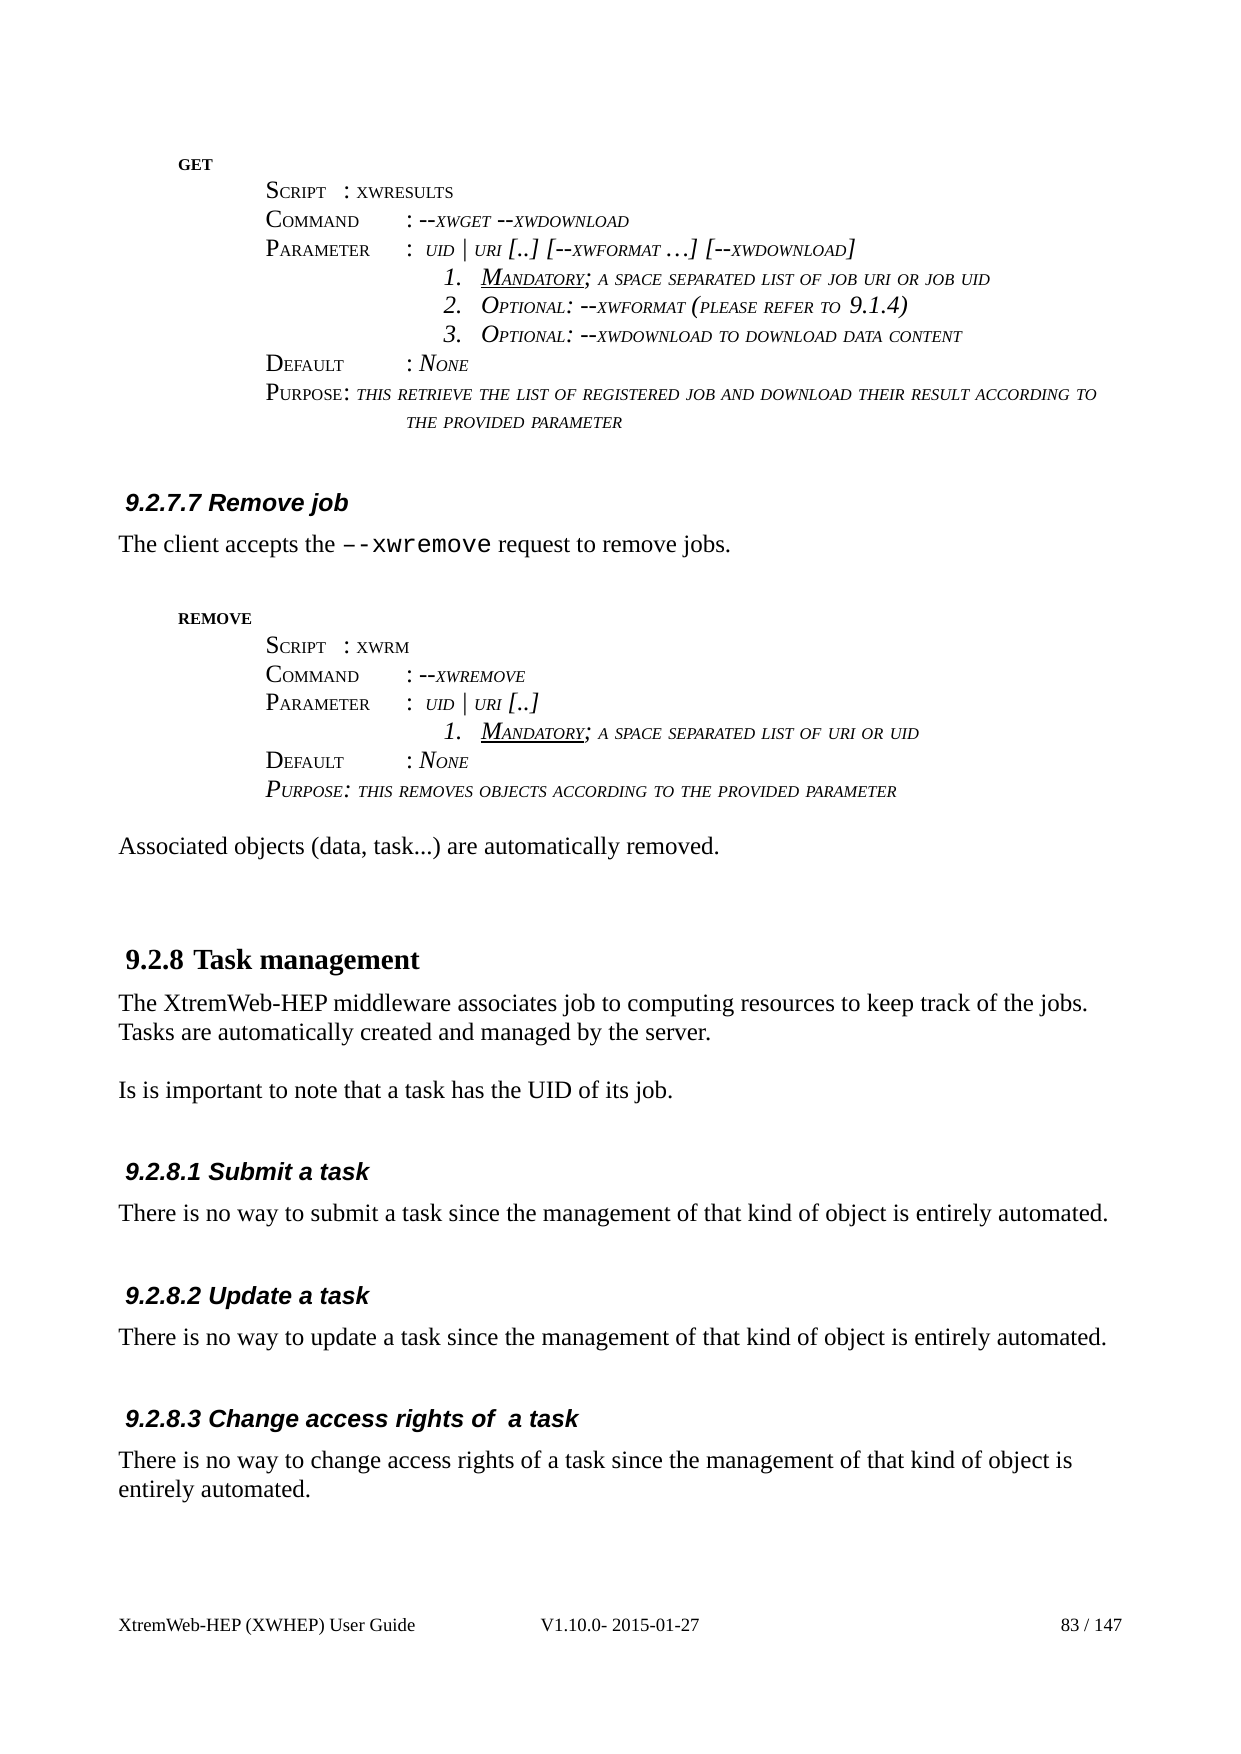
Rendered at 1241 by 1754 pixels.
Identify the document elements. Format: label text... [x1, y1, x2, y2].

text There is no way to update a task since the management of that kind of object is entirely automated. [118, 1322, 1122, 1351]
text The XtremWeb-HEP middleware associates job to computing resources to keep track of the jobs. Tasks are automatically created and managed by the server. [118, 988, 1122, 1046]
text Default : None [265, 745, 1122, 774]
subtitle Change access rights of a task [118, 1404, 1122, 1433]
subtitle Submit a task [118, 1157, 1122, 1186]
text There is no way to submit a task since the management of that kind of object is entirely automated. [118, 1198, 1122, 1227]
text Command : --xwget --xwdownload [265, 204, 1122, 233]
text The client accepts the –-xwremove request to remove jobs. [118, 529, 1122, 560]
text Script : xwrm [265, 630, 1122, 659]
list Mandatory; a space separated list of uri or uid [443, 716, 1122, 745]
list Mandatory; a space separated list of job uri or job uid [443, 262, 1122, 291]
text Parameter : uid | uri [..] [265, 687, 1122, 716]
text Script : xwresults [265, 176, 1122, 204]
text Purpose : this removes objects according to the provided parameter [265, 774, 1122, 802]
text There is no way to change access rights of a task since the management of that kind of object is entirely automated. [118, 1445, 1122, 1503]
text Default : None [265, 348, 1122, 377]
list Optional: --xwdownload to download data content [443, 319, 1122, 348]
subtitle Task management [118, 942, 1122, 976]
text Command : --xwremove [265, 659, 1122, 687]
text remove [178, 601, 1122, 630]
text get [178, 147, 1122, 176]
subtitle Remove job [118, 488, 1122, 517]
list Optional: --xwformat (please refer to 9.1.4) [443, 291, 1122, 319]
subtitle Update a task [118, 1281, 1122, 1309]
text Associated objects (data, task...) are automatically removed. [118, 831, 1122, 860]
text Purpose : this retrieve the list of registered job and download their result according to the provided parameter [265, 377, 1122, 434]
text Is is important to note that a task has the UID of its job. [118, 1075, 1122, 1103]
text Parameter : uid | uri [..] [--xwformat …] [--xwdownload] [265, 233, 1122, 262]
